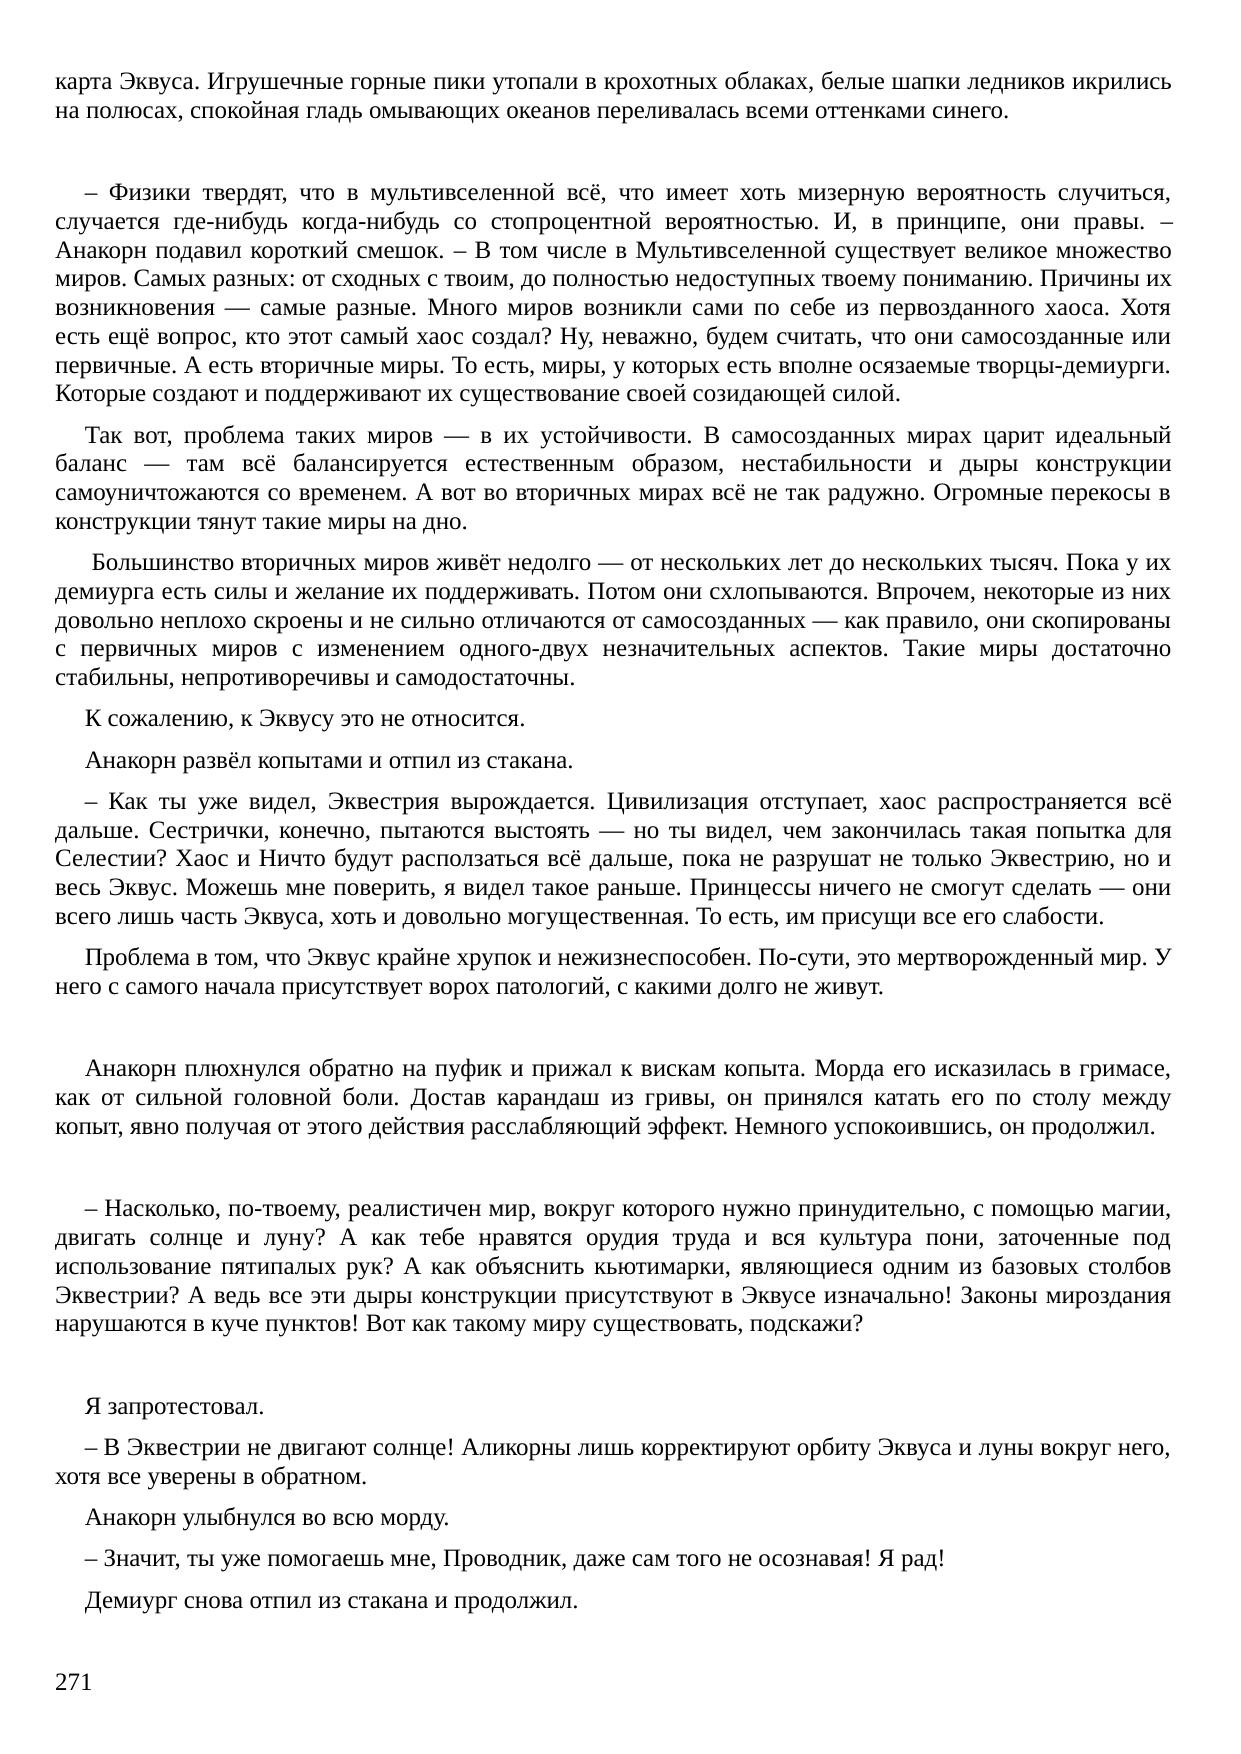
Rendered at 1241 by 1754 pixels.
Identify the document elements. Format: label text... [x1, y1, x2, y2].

text Я запротестовал. [55, 1391, 1173, 1420]
text – В Эквестрии не двигают солнце! Аликорны лишь корректируют орбиту Эквуса и луны вокруг него, хотя все уверены в обратном. [55, 1432, 1173, 1490]
text Демиург снова отпил из стакана и продолжил. [55, 1585, 1173, 1613]
text – Насколько, по-твоему, реалистичен мир, вокруг которого нужно принудительно, с помощью магии, двигать солнце и луну? А как тебе нравятся орудия труда и вся культура пони, заточенные под использование пятипалых рук? А как объяснить кьютимарки, являющиеся одним из базовых столбов Эквестрии? А ведь все эти дыры конструкции присутствуют в Эквусе изначально! Законы мироздания нарушаются в куче пунктов! Вот как такому миру существовать, подскажи? [55, 1193, 1173, 1337]
text К сожалению, к Эквусу это не относится. [55, 703, 1173, 732]
text Анакорн развёл копытами и отпил из стакана. [55, 745, 1173, 773]
text – Значит, ты уже помогаешь мне, Проводник, даже сам того не осознавая! Я рад! [55, 1543, 1173, 1572]
text Анакорн плюхнулся обратно на пуфик и прижал к вискам копыта. Морда его исказилась в гримасе, как от сильной головной боли. Достав карандаш из гривы, он принялся катать его по столу между копыт, явно получая от этого действия расслабляющий эффект. Немного успокоившись, он продолжил. [55, 1053, 1173, 1140]
text – Физики твердят, что в мультивселенной всё, что имеет хоть мизерную вероятность случиться, случается где-нибудь когда-нибудь со стопроцентной вероятностью. И, в принципе, они правы. – Анакорн подавил короткий смешок. – В том числе в Мультивселенной существует великое множество миров. Самых разных: от сходных с твоим, до полностью недоступных твоему пониманию. Причины их возникновения — самые разные. Много миров возникли сами по себе из первозданного хаоса. Хотя есть ещё вопрос, кто этот самый хаос создал? Ну, неважно, будем считать, что они самосозданные или первичные. А есть вторичные миры. То есть, миры, у которых есть вполне осязаемые творцы-демиурги. Которые создают и поддерживают их существование своей созидающей силой. [55, 177, 1173, 407]
text – Как ты уже видел, Эквестрия вырождается. Цивилизация отступает, хаос распространяется всё дальше. Сестрички, конечно, пытаются выстоять — но ты видел, чем закончилась такая попытка для Селестии? Хаос и Ничто будут расползаться всё дальше, пока не разрушат не только Эквестрию, но и весь Эквус. Можешь мне поверить, я видел такое раньше. Принцессы ничего не смогут сделать — они всего лишь часть Эквуса, хоть и довольно могущественная. То есть, им присущи все его слабости. [55, 786, 1173, 930]
text Анакорн улыбнулся во всю морду. [55, 1502, 1173, 1531]
text Проблема в том, что Эквус крайне хрупок и нежизнеспособен. По-сути, это мертворожденный мир. У него с самого начала присутствует ворох патологий, с какими долго не живут. [55, 942, 1173, 1000]
text Так вот, проблема таких миров — в их устойчивости. В самосозданных мирах царит идеальный баланс — там всё балансируется естественным образом, нестабильности и дыры конструкции самоуничтожаются со временем. А вот во вторичных мирах всё не так радужно. Огромные перекосы в конструкции тянут такие миры на дно. [55, 420, 1173, 535]
text карта Эквуса. Игрушечные горные пики утопали в крохотных облаках, белые шапки ледников икрились на полюсах, спокойная гладь омывающих океанов переливалась всеми оттенками синего. [55, 66, 1173, 123]
text Большинство вторичных миров живёт недолго — от нескольких лет до нескольких тысяч. Пока у их демиурга есть силы и желание их поддерживать. Потом они схлопываются. Впрочем, некоторые из них довольно неплохо скроены и не сильно отличаются от самосозданных — как правило, они скопированы с первичных миров с изменением одного-двух незначительных аспектов. Такие миры достаточно стабильны, непротиворечивы и самодостаточны. [55, 547, 1173, 691]
